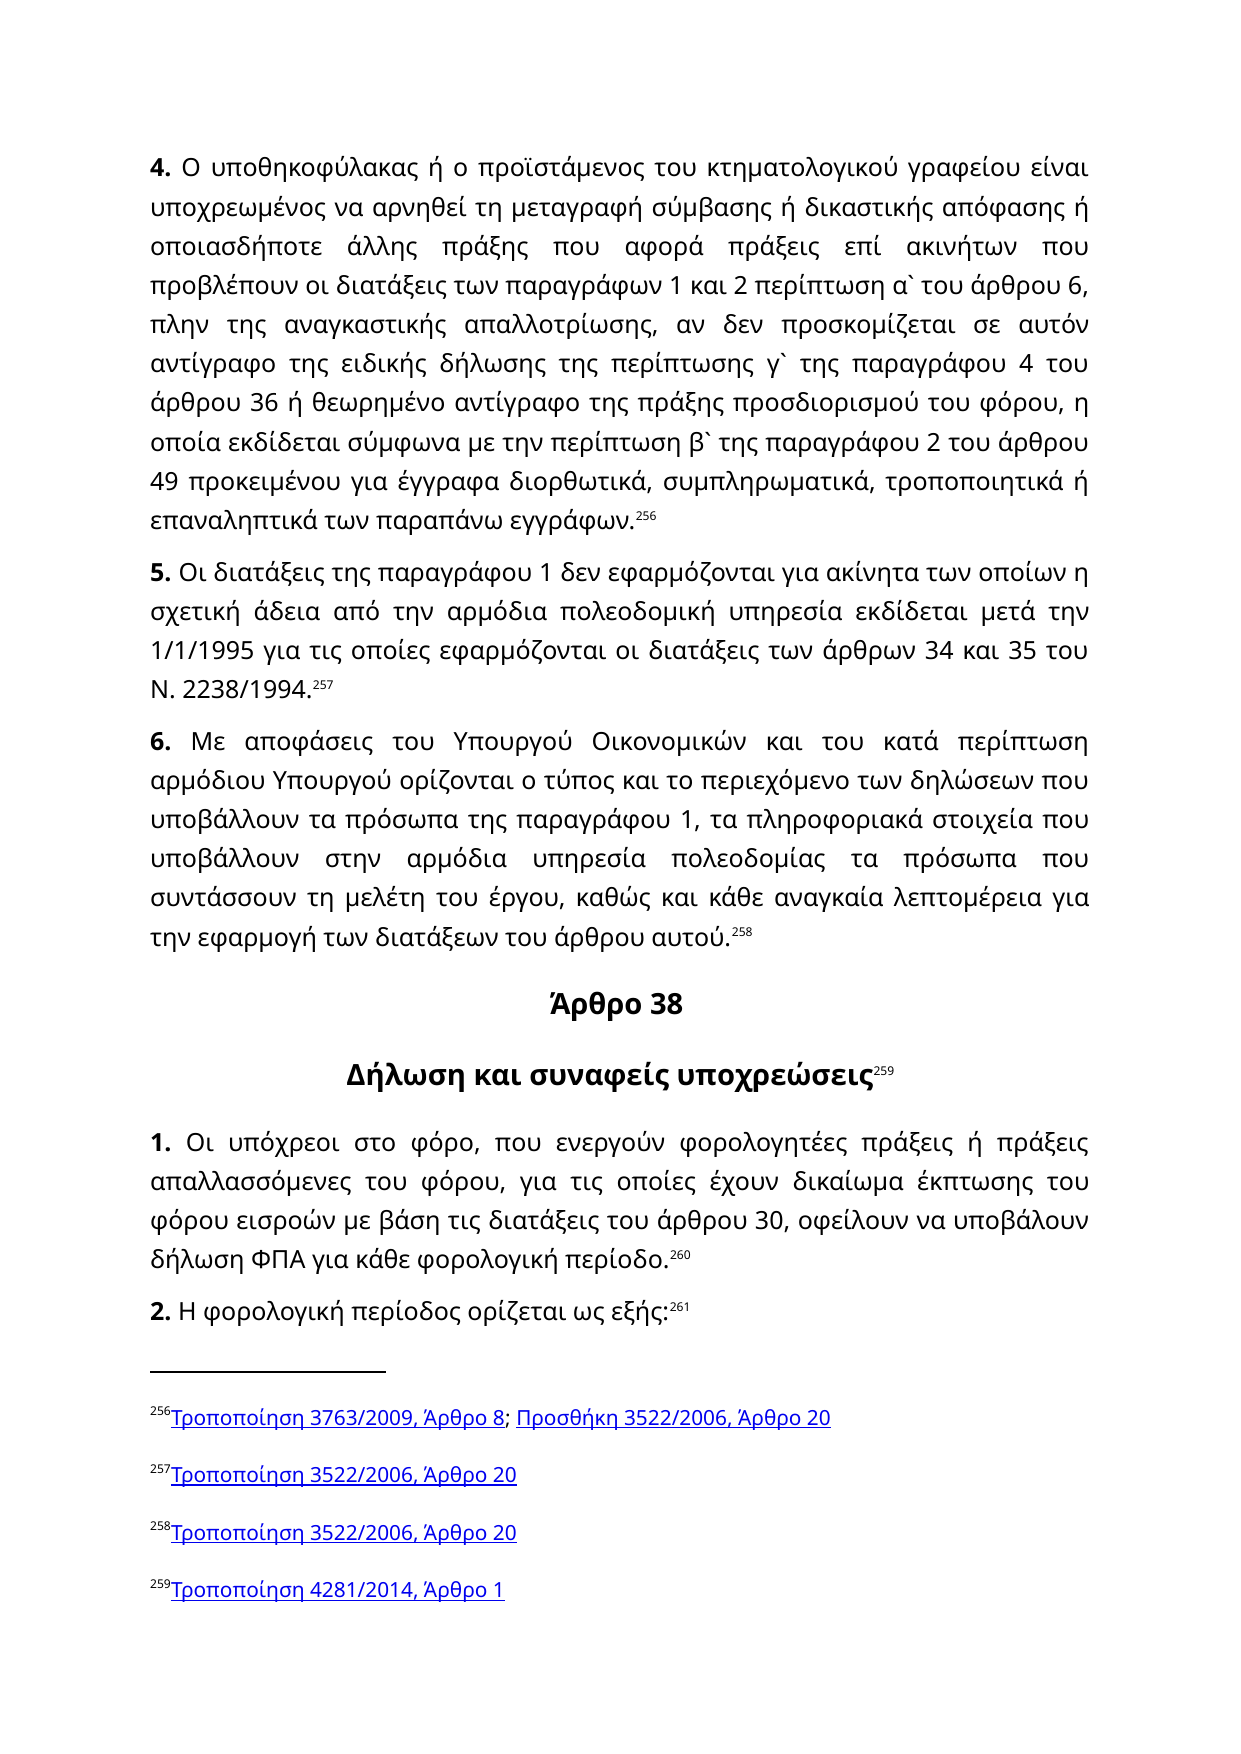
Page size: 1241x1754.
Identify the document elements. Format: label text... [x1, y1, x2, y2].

text 1. Οι υπόχρεοι στο φόρο, που ενεργούν φορολογητέες πράξεις ή πράξεις απαλλασσόμενες του φόρου, για τις οποίες έχουν δικαίωμα έκπτωσης του φόρου εισροών με βάση τις διατάξεις του άρθρου 30, οφείλουν να υποβάλουν δήλωση ΦΠΑ για κάθε φορολογική περίοδο. [150, 1124, 1090, 1276]
subtitle Δήλωση και συναφείς υποχρεώσεις [150, 1054, 1090, 1094]
text 2. Η φορολογική περίοδος ορίζεται ως εξής: [150, 1294, 1090, 1328]
subtitle Άρθρο 38 [150, 983, 1090, 1023]
text 5. Οι διατάξεις της παραγράφου 1 δεν εφαρμόζονται για ακίνητα των οποίων η σχετική άδεια από την αρμόδια πολεοδομική υπηρεσία εκδίδεται μετά την 1/1/1995 για τις οποίες εφαρμόζονται οι διατάξεις των άρθρων 34 και 35 του Ν. 2238/1994. [150, 554, 1090, 706]
text 6. Με αποφάσεις του Υπουργού Οικονομικών και του κατά περίπτωση αρμόδιου Υπουργού ορίζονται ο τύπος και το περιεχόμενο των δηλώσεων που υποβάλλουν τα πρόσωπα της παραγράφου 1, τα πληροφοριακά στοιχεία που υποβάλλουν στην αρμόδια υπηρεσία πολεοδομίας τα πρόσωπα που συντάσσουν τη μελέτη του έργου, καθώς και κάθε αναγκαία λεπτομέρεια για την εφαρμογή των διατάξεων του άρθρου αυτού. [150, 723, 1090, 953]
text 4. Ο υποθηκοφύλακας ή ο προϊστάμενος του κτηματολογικού γραφείου είναι υποχρεωμένος να αρνηθεί τη μεταγραφή σύμβασης ή δικαστικής απόφασης ή οποιασδήποτε άλλης πράξης που αφορά πράξεις επί ακινήτων που προβλέπουν οι διατάξεις των παραγράφων 1 και 2 περίπτωση α` του άρθρου 6, πλην της αναγκαστικής απαλλοτρίωσης, αν δεν προσκομίζεται σε αυτόν αντίγραφο της ειδικής δήλωσης της περίπτωσης γ` της παραγράφου 4 του άρθρου 36 ή θεωρημένο αντίγραφο της πράξης προσδιορισμού του φόρου, η οποία εκδίδεται σύμφωνα με την περίπτωση β` της παραγράφου 2 του άρθρου 49 προκειμένου για έγγραφα διορθωτικά, συμπληρωματικά, τροποποιητικά ή επαναληπτικά των παραπάνω εγγράφων. [150, 150, 1090, 537]
text Τροποποίηση 3763/2009, Άρθρο 8; Προσθήκη 3522/2006, Άρθρο 20 [150, 1403, 1090, 1431]
text Τροποποίηση 3522/2006, Άρθρο 20 [150, 1518, 1090, 1546]
text Τροποποίηση 3522/2006, Άρθρο 20 [150, 1460, 1090, 1489]
text Τροποποίηση 4281/2014, Άρθρο 1 [150, 1576, 1090, 1604]
